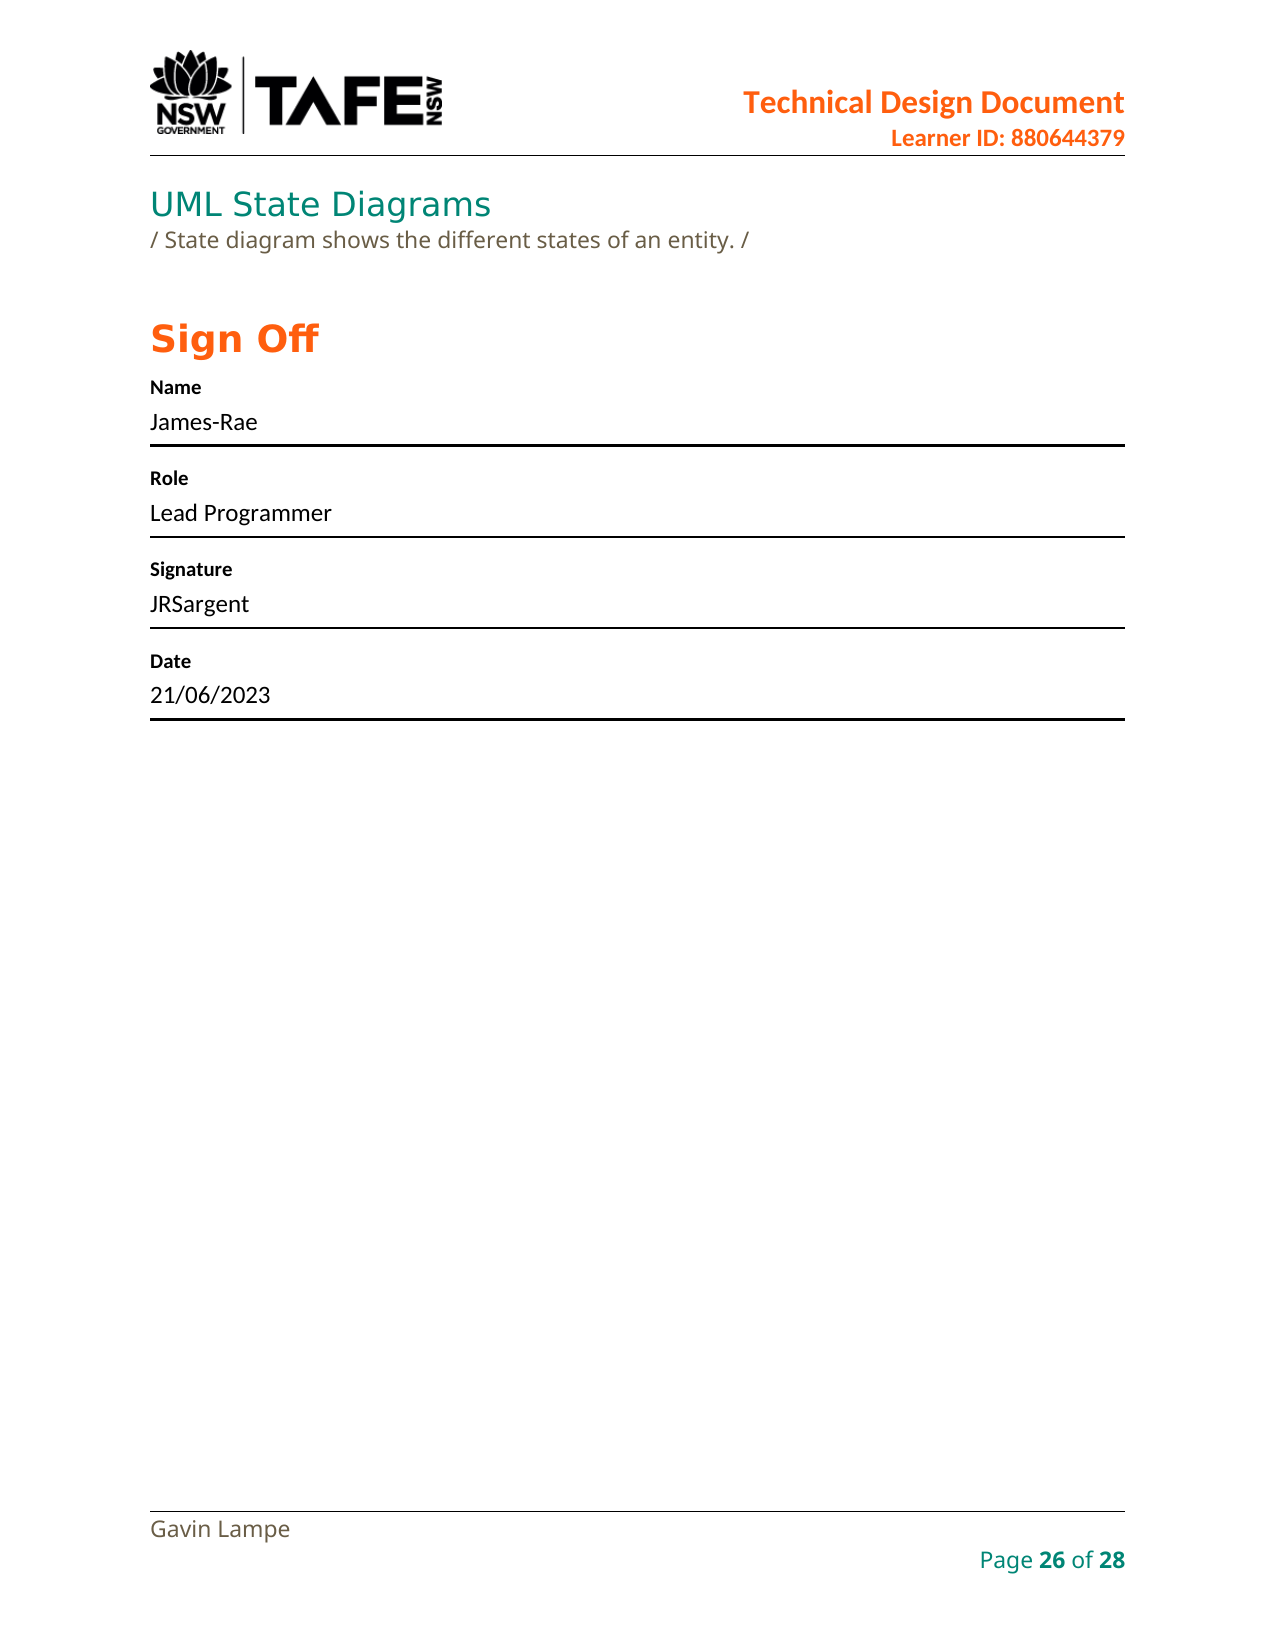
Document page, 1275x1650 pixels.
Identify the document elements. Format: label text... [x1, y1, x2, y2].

title Signature [150, 557, 1125, 582]
title Date [150, 648, 1125, 673]
subtitle UML State Diagrams [150, 185, 1125, 224]
title Name [150, 374, 1125, 399]
text JRSargent [150, 588, 1125, 627]
text Lead Programmer [150, 497, 1125, 536]
picture [150, 50, 442, 134]
text 21/06/2023 [150, 680, 1125, 718]
subtitle Sign Off [150, 318, 1125, 361]
text / State diagram shows the different states of an entity. / [150, 224, 1125, 255]
text James-Rae [150, 406, 1125, 444]
title Role [150, 465, 1125, 491]
